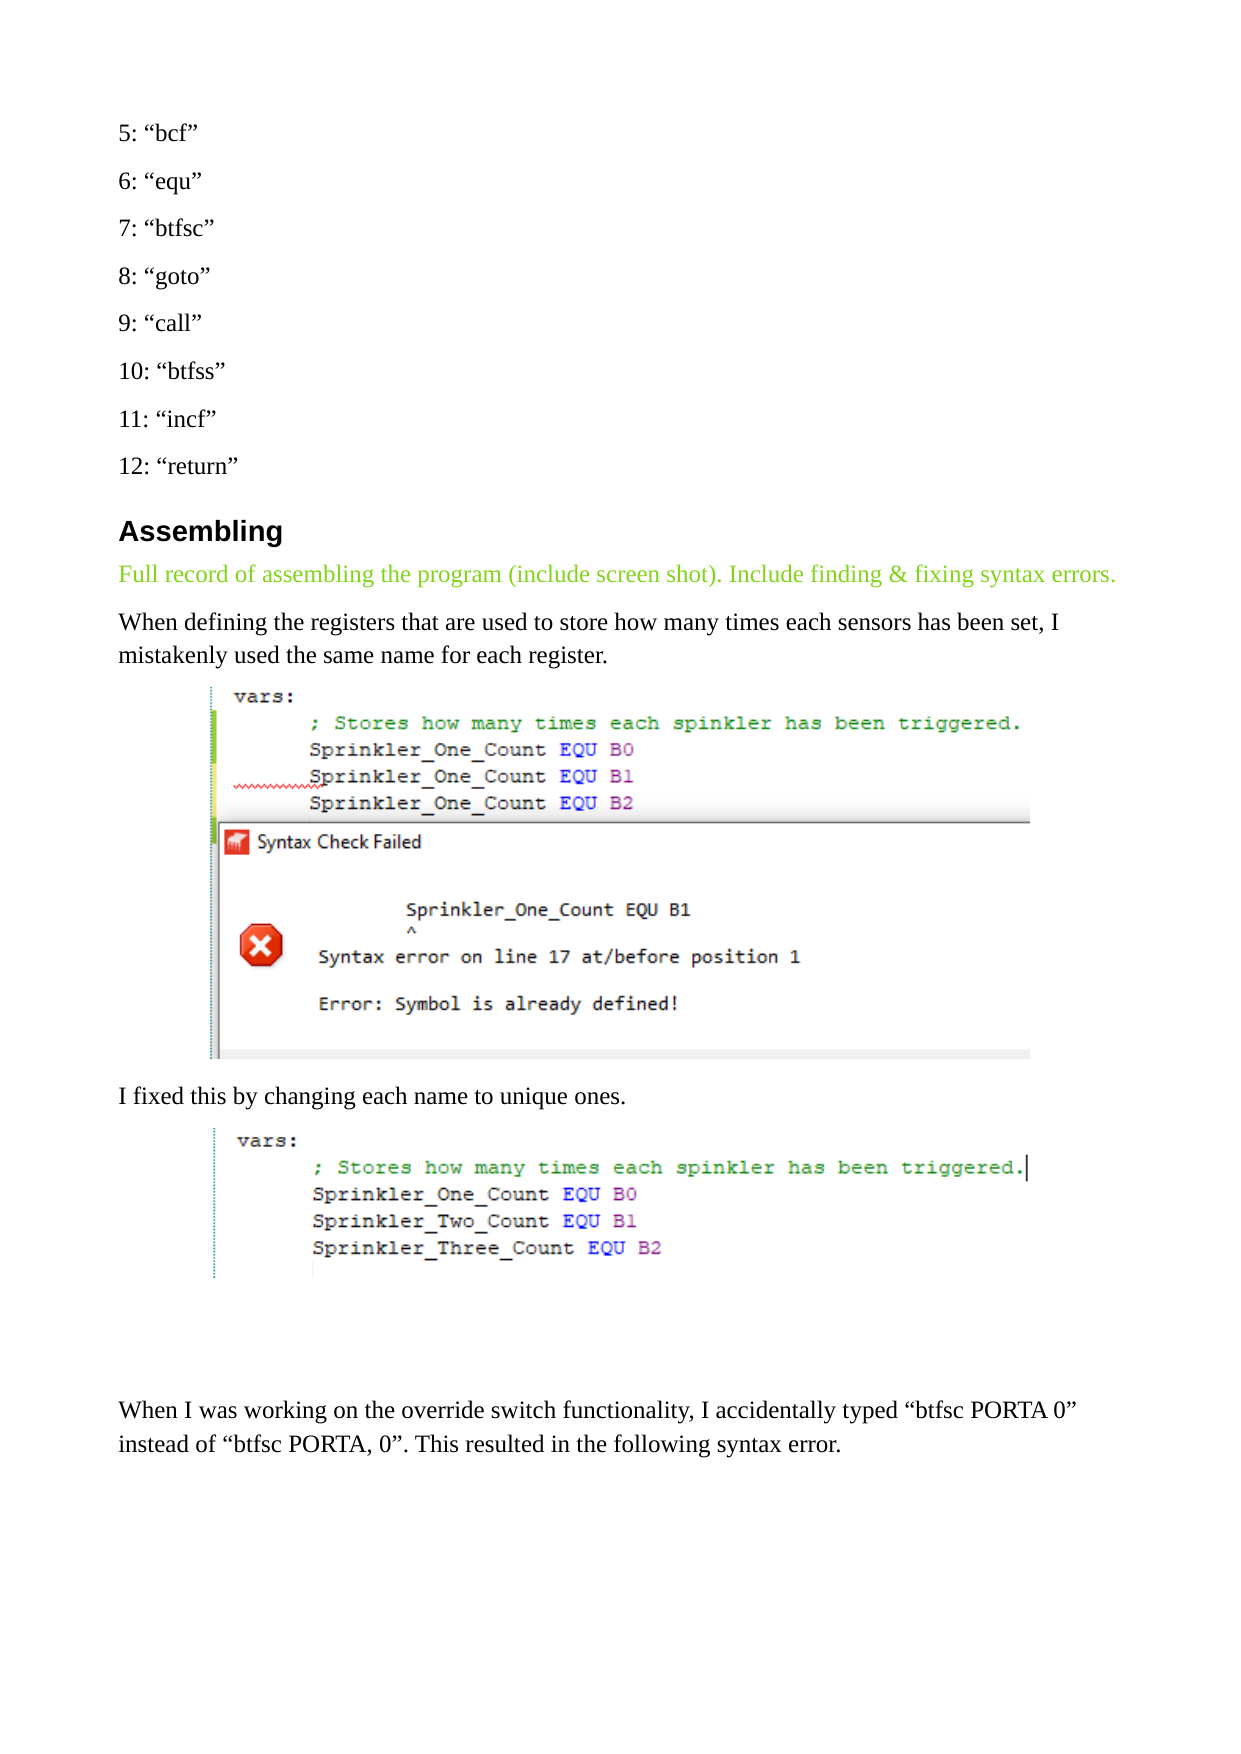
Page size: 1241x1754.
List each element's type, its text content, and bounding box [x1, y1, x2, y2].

text 8: “goto” [118, 261, 1122, 290]
text 11: “incf” [118, 404, 1122, 432]
text When defining the registers that are used to store how many times each sensors has been set, I mistakenly used the same name for each register. [118, 607, 1122, 669]
text When I was working on the override switch functionality, I accidentally typed “btfsc PORTA 0” instead of “btfsc PORTA, 0”. This resulted in the following syntax error. [118, 1396, 1122, 1457]
text 10: “btfss” [118, 356, 1122, 385]
text 5: “bcf” [118, 118, 1122, 147]
text I fixed this by changing each name to unique ones. [118, 1059, 1122, 1110]
text 6: “equ” [118, 166, 1122, 194]
picture [209, 687, 1031, 1059]
picture [209, 1128, 1031, 1278]
text Full record of assembling the program (include screen shot). Include finding & fixing syntax errors. [118, 559, 1122, 588]
subtitle Assembling [118, 513, 1122, 547]
text 12: “return” [118, 451, 1122, 480]
text 9: “call” [118, 308, 1122, 337]
text 7: “btfsc” [118, 213, 1122, 242]
